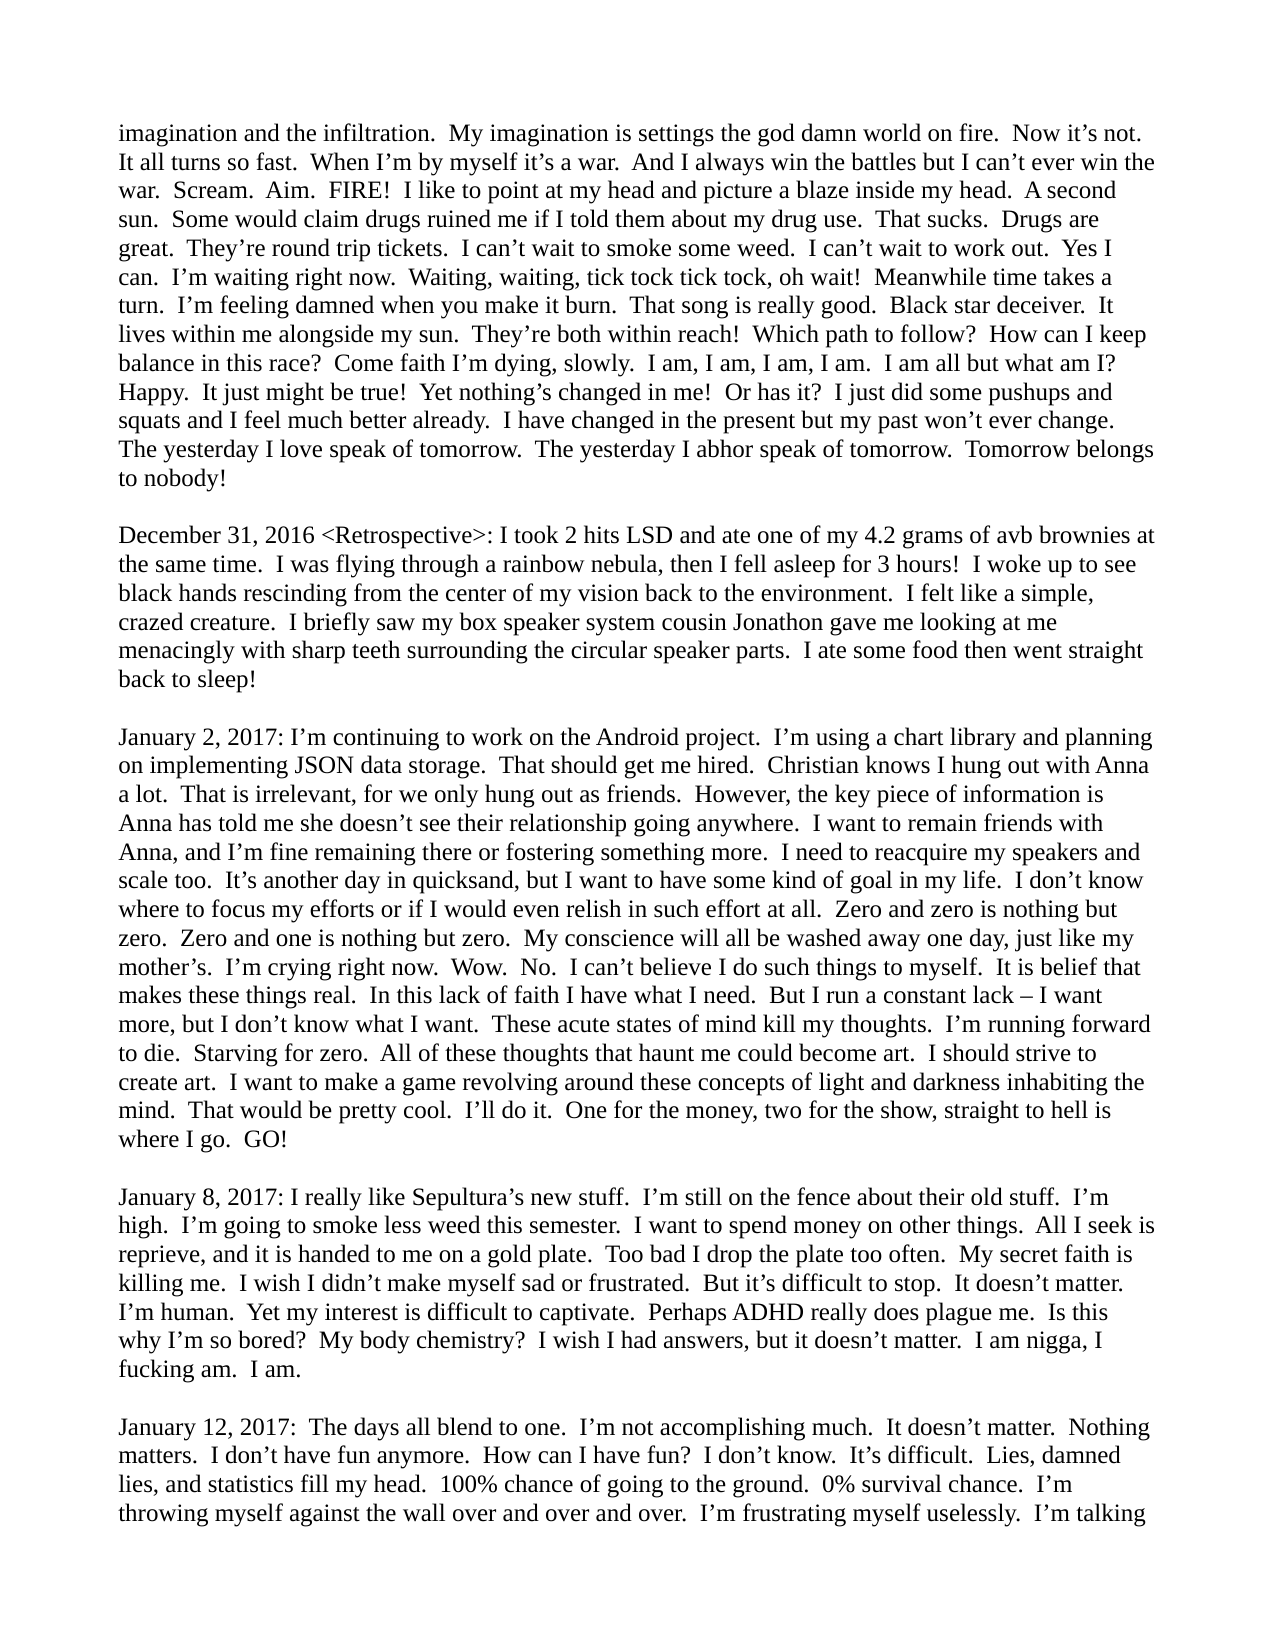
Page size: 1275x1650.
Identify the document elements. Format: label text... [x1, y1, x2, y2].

text December 31, 2016 <Retrospective>: I took 2 hits LSD and ate one of my 4.2 grams of avb brownies at the same time. I was flying through a rainbow nebula, then I fell asleep for 3 hours! I woke up to see black hands rescinding from the center of my vision back to the environment. I felt like a simple, crazed creature. I briefly saw my box speaker system cousin Jonathon gave me looking at me menacingly with sharp teeth surrounding the circular speaker parts. I ate some food then went straight back to sleep! [118, 521, 1157, 693]
text January 8, 2017: I really like Sepultura’s new stuff. I’m still on the fence about their old stuff. I’m high. I’m going to smoke less weed this semester. I want to spend money on other things. All I seek is reprieve, and it is handed to me on a gold plate. Too bad I drop the plate too often. My secret faith is killing me. I wish I didn’t make myself sad or frustrated. But it’s difficult to stop. It doesn’t matter. I’m human. Yet my interest is difficult to captivate. Perhaps ADHD really does plague me. Is this why I’m so bored? My body chemistry? I wish I had answers, but it doesn’t matter. I am nigga, I fucking am. I am. [118, 1182, 1157, 1383]
text January 2, 2017: I’m continuing to work on the Android project. I’m using a chart library and planning on implementing JSON data storage. That should get me hired. Christian knows I hung out with Anna a lot. That is irrelevant, for we only hung out as friends. However, the key piece of information is Anna has told me she doesn’t see their relationship going anywhere. I want to remain friends with Anna, and I’m fine remaining there or fostering something more. I need to reacquire my speakers and scale too. It’s another day in quicksand, but I want to have some kind of goal in my life. I don’t know where to focus my efforts or if I would even relish in such effort at all. Zero and zero is nothing but zero. Zero and one is nothing but zero. My conscience will all be washed away one day, just like my mother’s. I’m crying right now. Wow. No. I can’t believe I do such things to myself. It is belief that makes these things real. In this lack of faith I have what I need. But I run a constant lack – I want more, but I don’t know what I want. These acute states of mind kill my thoughts. I’m running forward to die. Starving for zero. All of these thoughts that haunt me could become art. I should strive to create art. I want to make a game revolving around these concepts of light and darkness inhabiting the mind. That would be pretty cool. I’ll do it. One for the money, two for the show, straight to hell is where I go. GO! [118, 722, 1157, 1153]
text January 12, 2017: The days all blend to one. I’m not accomplishing much. It doesn’t matter. Nothing matters. I don’t have fun anymore. How can I have fun? I don’t know. It’s difficult. Lies, damned lies, and statistics fill my head. 100% chance of going to the ground. 0% survival chance. I’m throwing myself against the wall over and over and over. I’m frustrating myself uselessly. I’m talking [118, 1412, 1157, 1527]
text imagination and the infiltration. My imagination is settings the god damn world on fire. Now it’s not. It all turns so fast. When I’m by myself it’s a war. And I always win the battles but I can’t ever win the war. Scream. Aim. FIRE! I like to point at my head and picture a blaze inside my head. A second sun. Some would claim drugs ruined me if I told them about my drug use. That sucks. Drugs are great. They’re round trip tickets. I can’t wait to smoke some weed. I can’t wait to work out. Yes I can. I’m waiting right now. Waiting, waiting, tick tock tick tock, oh wait! Meanwhile time takes a turn. I’m feeling damned when you make it burn. That song is really good. Black star deceiver. It lives within me alongside my sun. They’re both within reach! Which path to follow? How can I keep balance in this race? Come faith I’m dying, slowly. I am, I am, I am, I am. I am all but what am I? Happy. It just might be true! Yet nothing’s changed in me! Or has it? I just did some pushups and squats and I feel much better already. I have changed in the present but my past won’t ever change. The yesterday I love speak of tomorrow. The yesterday I abhor speak of tomorrow. Tomorrow belongs to nobody! [118, 118, 1157, 492]
